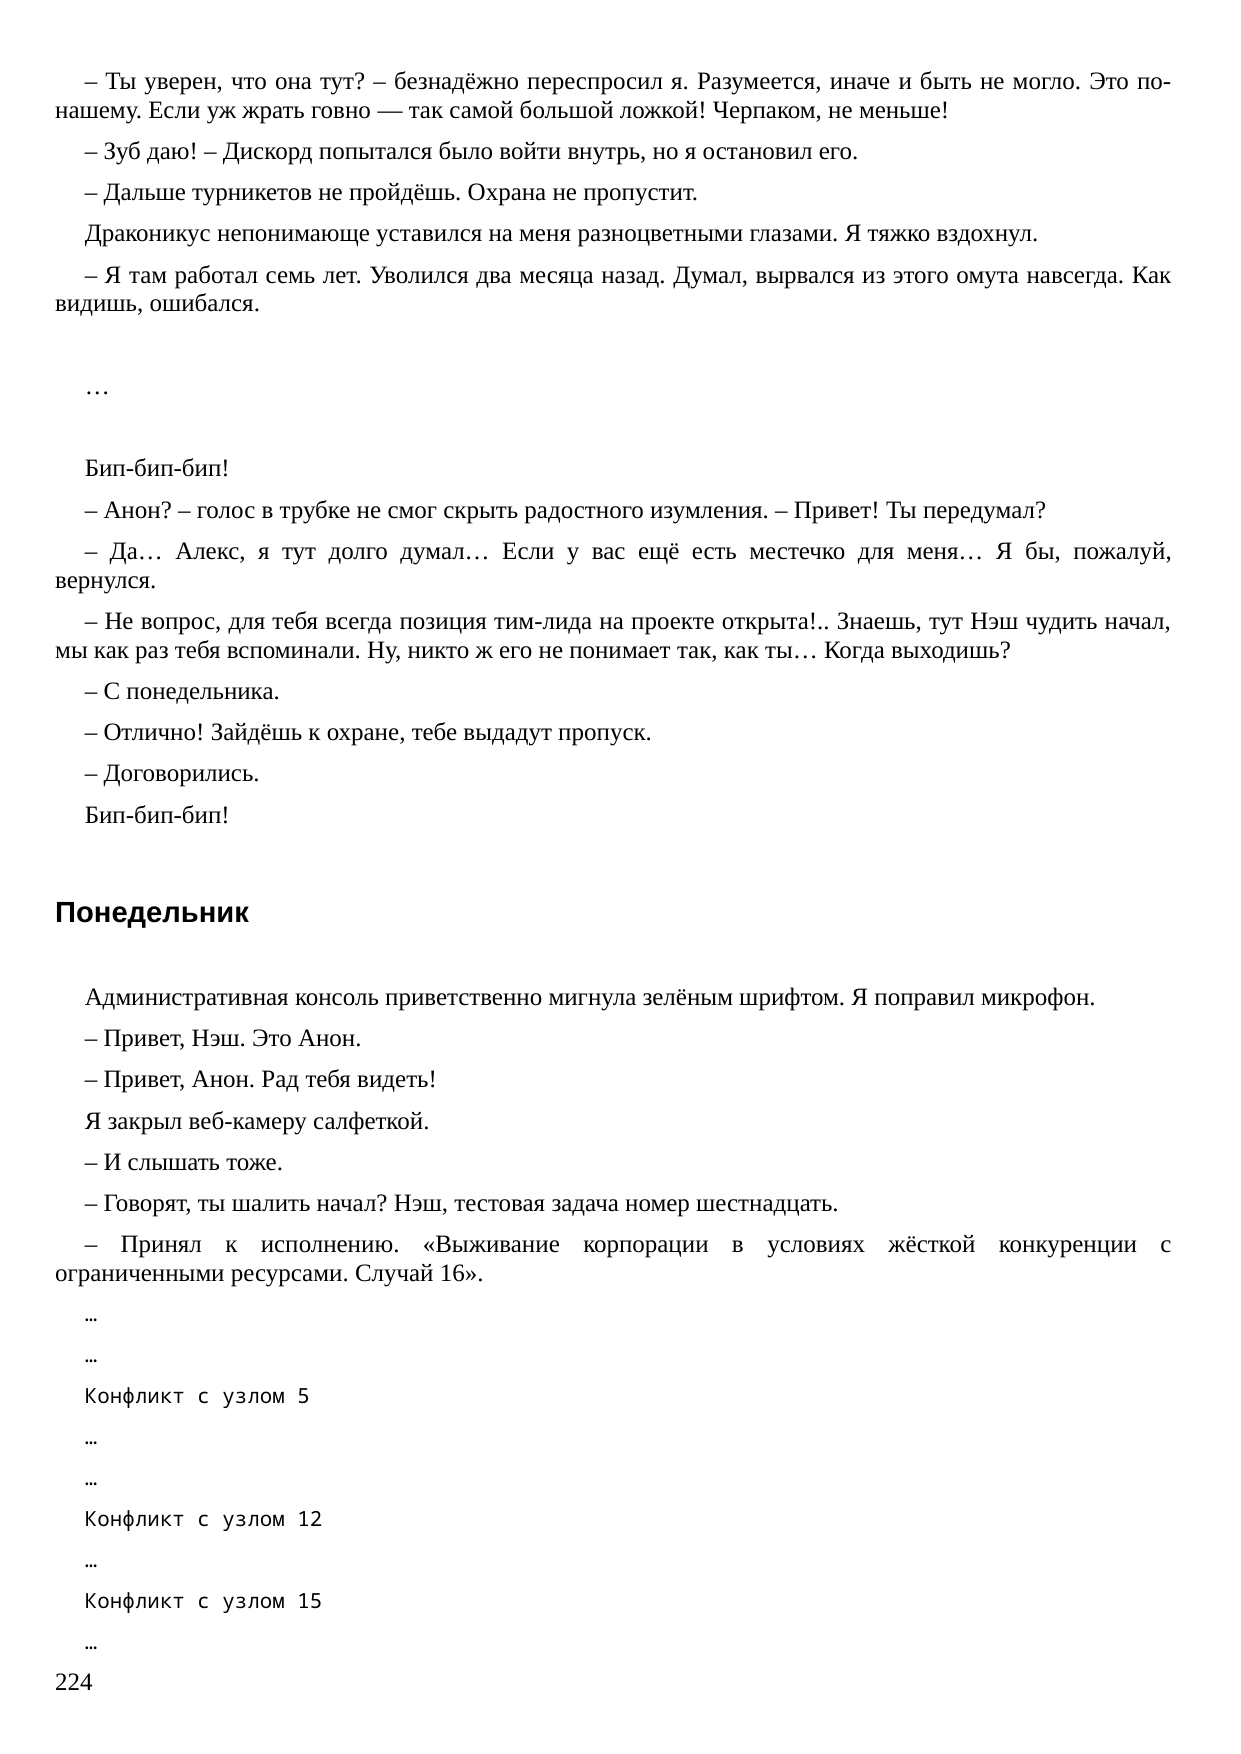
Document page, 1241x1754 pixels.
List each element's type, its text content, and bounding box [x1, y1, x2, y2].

text – Я там работал семь лет. Уволился два месяца назад. Думал, вырвался из этого омута навсегда. Как видишь, ошибался. [55, 260, 1173, 317]
text – Договорились. [55, 758, 1173, 787]
text Бип-бип-бип! [55, 800, 1173, 828]
text – Принял к исполнению. «Выживание корпорации в условиях жёсткой конкуренции с ограниченными ресурсами. Случай 16». [55, 1229, 1173, 1287]
text – Отлично! Зайдёшь к охране, тебе выдадут пропуск. [55, 717, 1173, 746]
text – Привет, Нэш. Это Анон. [55, 1023, 1173, 1052]
text – Не вопрос, для тебя всегда позиция тим-лида на проекте открыта!.. Знаешь, тут Нэш чудить начал, мы как раз тебя вспоминали. Ну, никто ж его не понимает так, как ты… Когда выходишь? [55, 606, 1173, 663]
text Конфликт с узлом 5 [55, 1381, 1173, 1410]
text – Анон? – голос в трубке не смог скрыть радостного изумления. – Привет! Ты передумал? [55, 495, 1173, 523]
text Конфликт с узлом 12 [55, 1504, 1173, 1533]
text … [55, 1299, 1173, 1328]
text – С понедельника. [55, 676, 1173, 705]
text Драконикус непонимающе уставился на меня разноцветными глазами. Я тяжко вздохнул. [55, 218, 1173, 247]
text – Зуб даю! – Дискорд попытался было войти внутрь, но я остановил его. [55, 136, 1173, 165]
text – И слышать тоже. [55, 1147, 1173, 1176]
text Конфликт с узлом 15 [55, 1586, 1173, 1614]
text … [55, 1422, 1173, 1451]
text Бип-бип-бип! [55, 453, 1173, 482]
text – Ты уверен, что она тут? – безнадёжно переспросил я. Разумеется, иначе и быть не могло. Это по-нашему. Если уж жрать говно — так самой большой ложкой! Черпаком, не меньше! [55, 66, 1173, 123]
text – Говорят, ты шалить начал? Нэш, тестовая задача номер шестнадцать. [55, 1188, 1173, 1217]
subtitle Понедельник [55, 895, 1173, 928]
text … [55, 371, 1173, 400]
text – Дальше турникетов не пройдёшь. Охрана не пропустит. [55, 177, 1173, 206]
text Административная консоль приветственно мигнула зелёным шрифтом. Я поправил микрофон. [55, 982, 1173, 1011]
text … [55, 1463, 1173, 1492]
text – Привет, Анон. Рад тебя видеть! [55, 1064, 1173, 1093]
text Я закрыл веб-камеру салфеткой. [55, 1106, 1173, 1134]
text – Да… Алекс, я тут долго думал… Если у вас ещё есть местечко для меня… Я бы, пожалуй, вернулся. [55, 536, 1173, 593]
text … [55, 1627, 1173, 1656]
text … [55, 1341, 1173, 1369]
text … [55, 1545, 1173, 1574]
